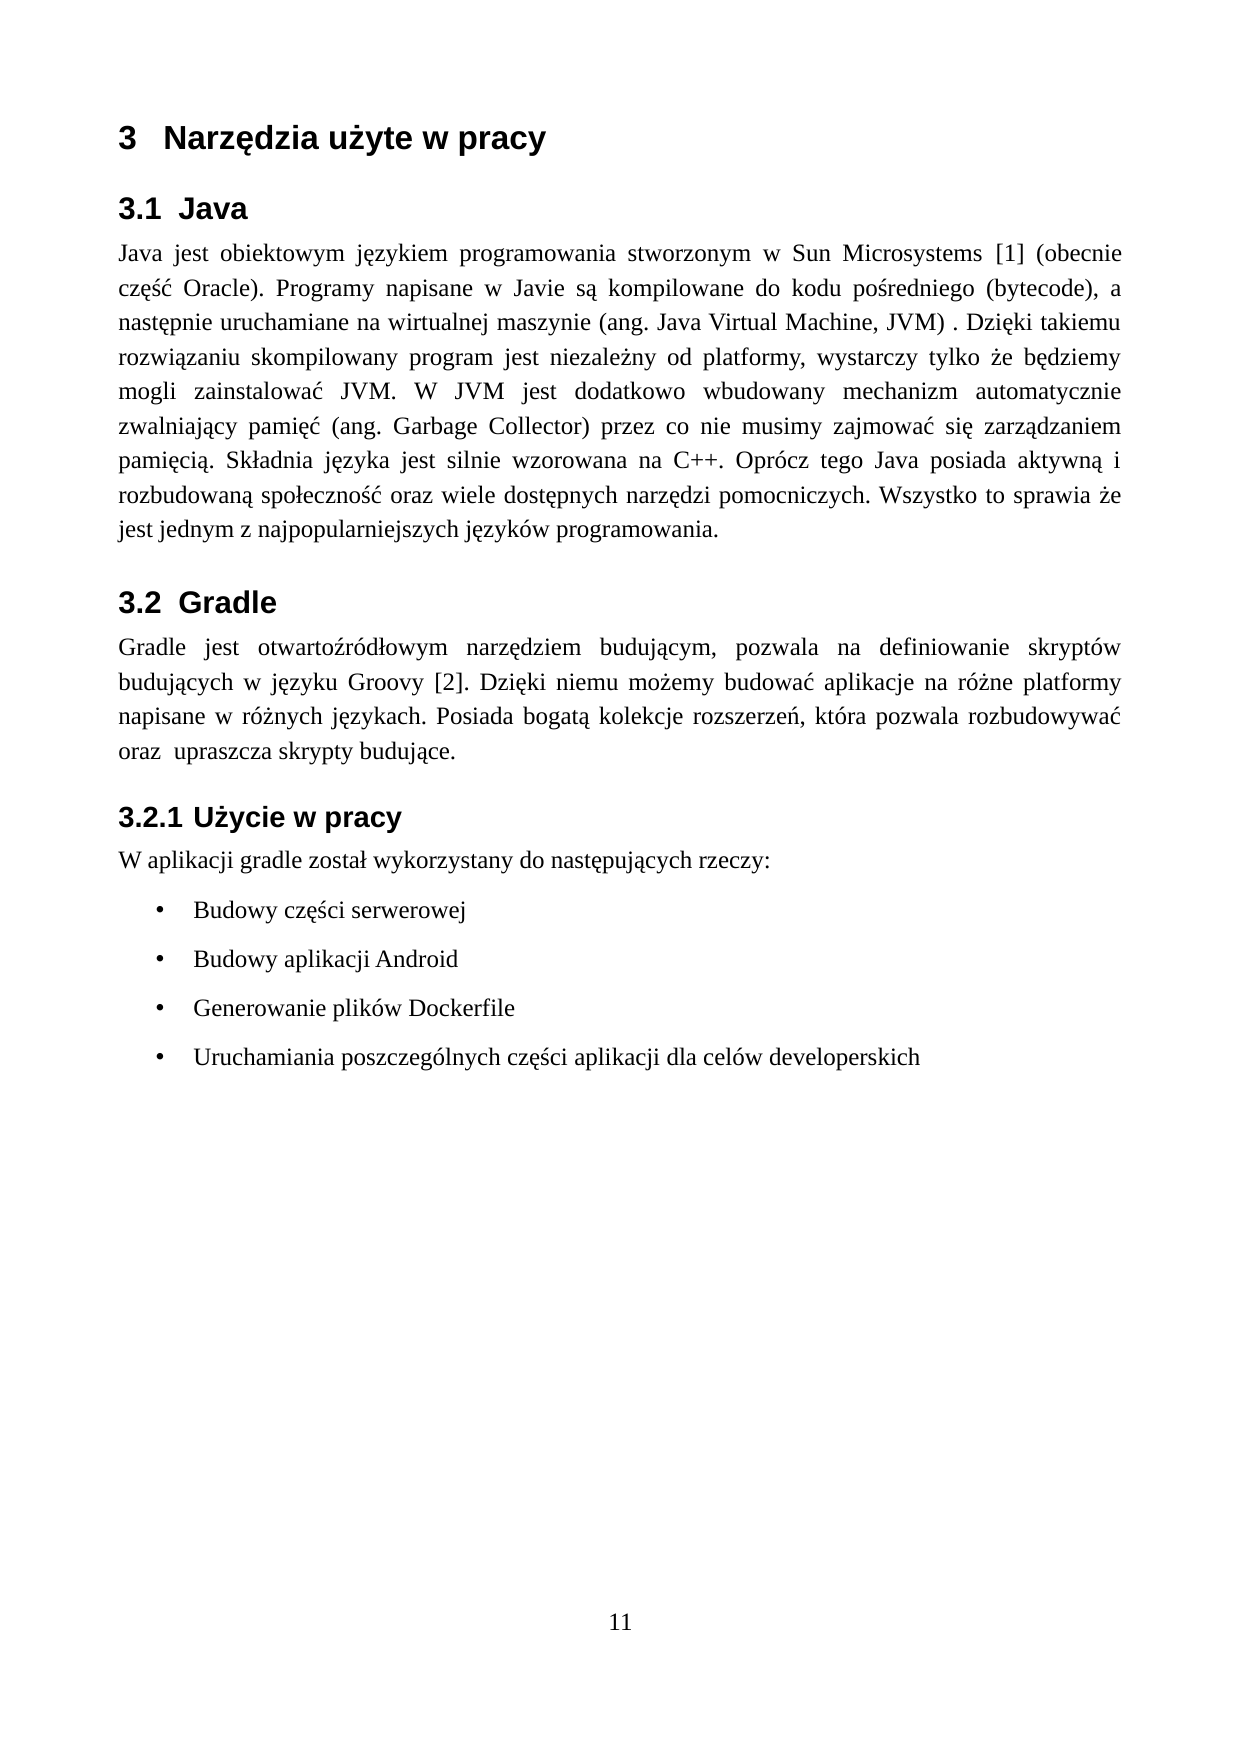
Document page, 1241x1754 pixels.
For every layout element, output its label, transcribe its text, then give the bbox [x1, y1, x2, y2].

list Budowy części serwerowej [156, 895, 1122, 923]
text Gradle jest otwartoźródłowym narzędziem budującym, pozwala na definiowanie skryptów budujących w języku Groovy [2]. Dzięki niemu możemy budować aplikacje na różne platformy napisane w różnych językach. Posiada bogatą kolekcje rozszerzeń, która pozwala rozbudowywać oraz upraszcza skrypty budujące. [118, 632, 1122, 765]
text Java jest obiektowym językiem programowania stworzonym w Sun Microsystems [1] (obecnie część Oracle). Programy napisane w Javie są kompilowane do kodu pośredniego (bytecode), a następnie uruchamiane na wirtualnej maszynie (ang. Java Virtual Machine, JVM) . Dzięki takiemu rozwiązaniu skompilowany program jest niezależny od platformy, wystarczy tylko że będziemy mogli zainstalować JVM. W JVM jest dodatkowo wbudowany mechanizm automatycznie zwalniający pamięć (ang. Garbage Collector) przez co nie musimy zajmować się zarządzaniem pamięcią. Składnia języka jest silnie wzorowana na C++. Oprócz tego Java posiada aktywną i rozbudowaną społeczność oraz wiele dostępnych narzędzi pomocniczych. Wszystko to sprawia że jest jednym z najpopularniejszych języków programowania. [118, 238, 1122, 543]
subtitle Narzędzia użyte w pracy [118, 118, 1122, 157]
text W aplikacji gradle został wykorzystany do następujących rzeczy: [118, 846, 1122, 874]
subtitle Gradle [118, 584, 1122, 620]
subtitle Java [118, 190, 1122, 226]
list Budowy aplikacji Android [156, 944, 1122, 972]
list Generowanie plików Dockerfile [156, 993, 1122, 1022]
list Uruchamiania poszczególnych części aplikacji dla celów developerskich [156, 1042, 1122, 1071]
subtitle Użycie w pracy [118, 799, 1122, 833]
